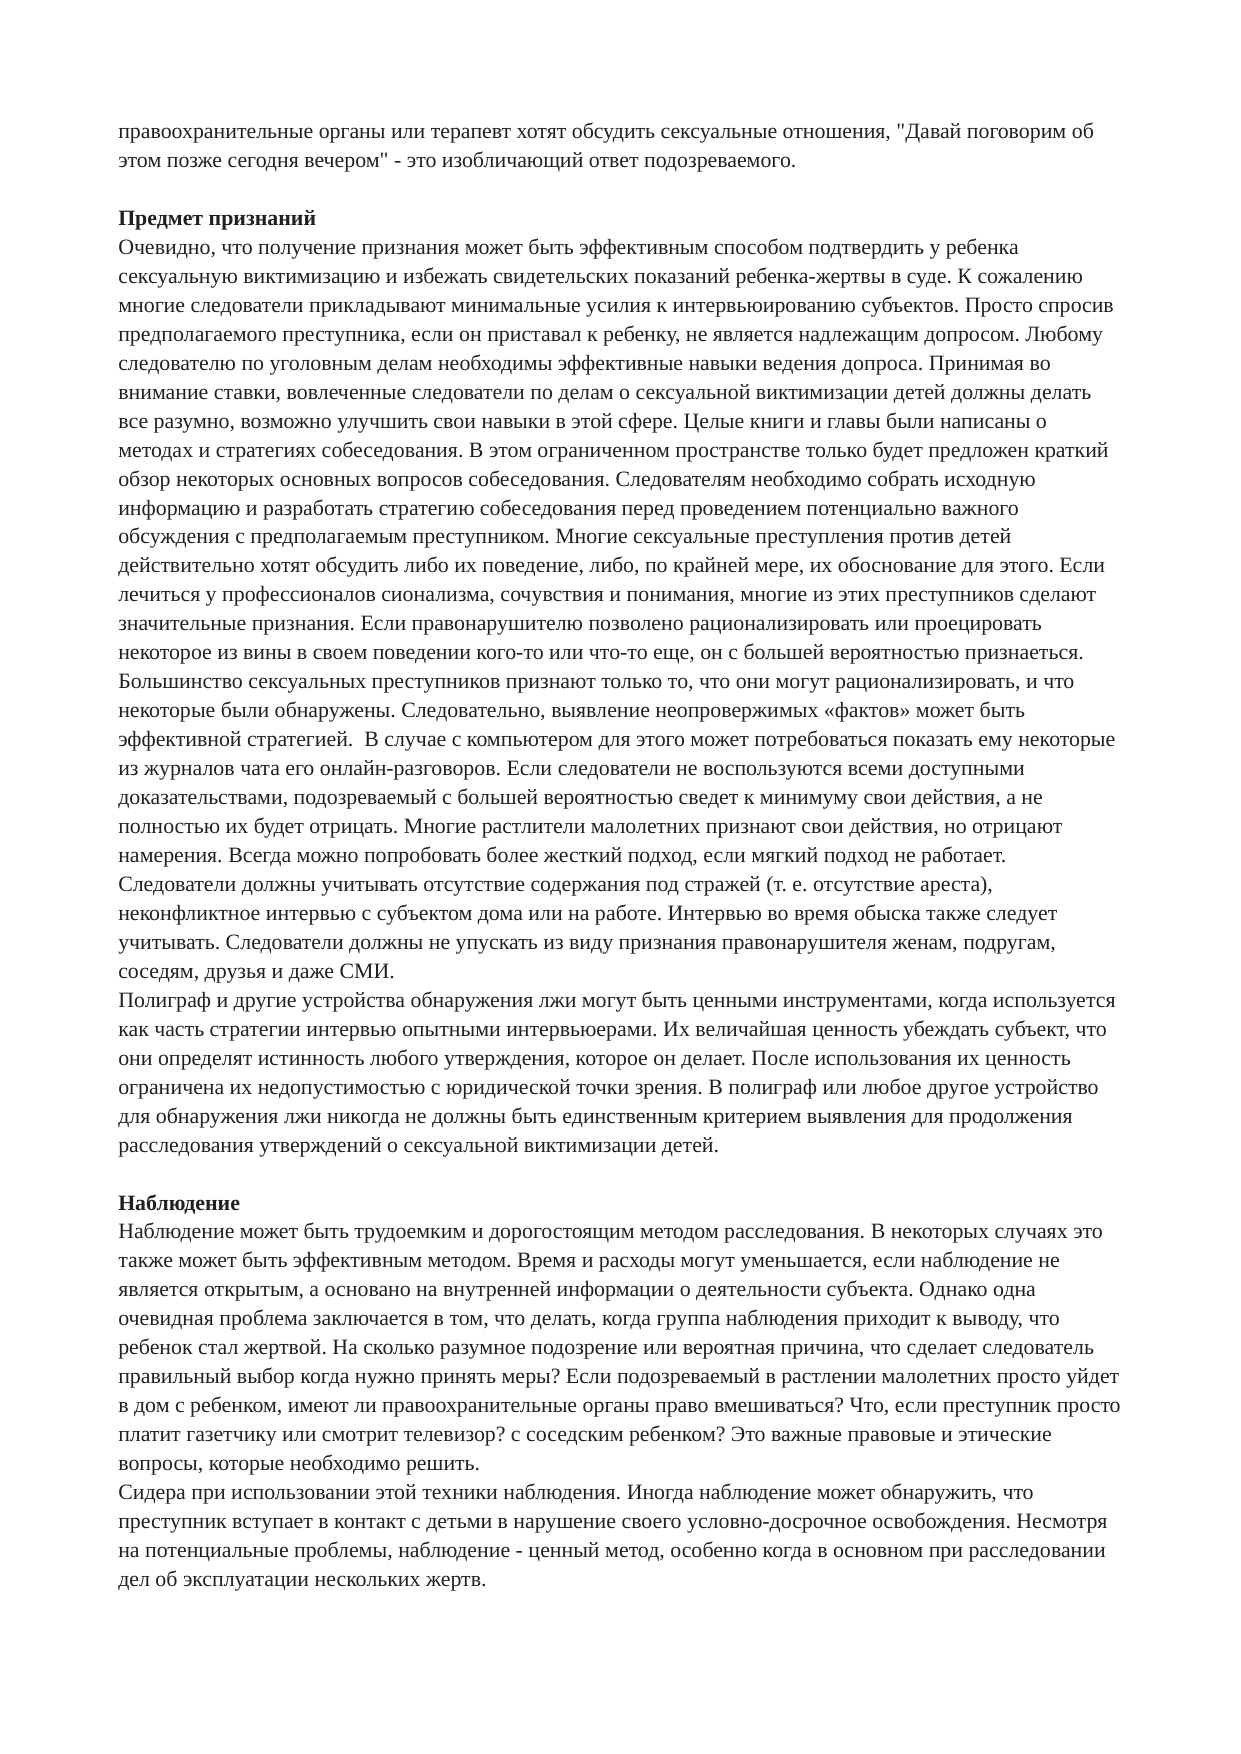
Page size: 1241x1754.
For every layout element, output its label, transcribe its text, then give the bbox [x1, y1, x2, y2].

text многие следователи прикладывают минимальные усилия к интервьюированию субъектов. Просто спросив [118, 292, 1122, 317]
text значительные признания. Если правонарушителю позволено рационализировать или проецировать некоторое из вины в своем поведении кого-то или что-то еще, он с большей вероятностью признаеться. Большинство сексуальных преступников признают только то, что они могут рационализировать, и что [118, 610, 1122, 693]
text в дом с ребенком, имеют ли правоохранительные органы право вмешиваться? Что, если преступник просто платит газетчику или смотрит телевизор? с соседским ребенком? Это важные правовые и этические вопросы, которые необходимо решить. [118, 1392, 1122, 1475]
text Наблюдение [118, 1189, 1122, 1215]
text Очевидно, что получение признания может быть эффективным способом подтвердить у ребенка сексуальную виктимизацию и избежать свидетельских показаний ребенка-жертвы в суде. К сожалению [118, 234, 1122, 288]
text Сидера при использовании этой техники наблюдения. Иногда наблюдение может обнаружить, что преступник вступает в контакт с детьми в нарушение своего условно-досрочное освобождения. Несмотря на потенциальные проблемы, наблюдение - ценный метод, особенно когда в основном при расследовании дел об эксплуатации нескольких жертв. [118, 1479, 1122, 1591]
text эффективной стратегией. В случае с компьютером для этого может потребоваться показать ему некоторые из журналов чата его онлайн-разговоров. Если следователи не воспользуются всеми доступными доказательствами, подозреваемый с большей вероятностью сведет к минимуму свои действия, а не полностью их будет отрицать. Многие растлители малолетних признают свои действия, но отрицают намерения. Всегда можно попробовать более жесткий подход, если мягкий подход не работает. Следователи должны учитывать отсутствие содержания под стражей (т. е. отсутствие ареста), неконфликтное интервью с субъектом дома или на работе. Интервью во время обыска также следует учитывать. Следователи должны не упускать из виду признания правонарушителя женам, подругам, соседям, друзья и даже СМИ. [118, 726, 1122, 983]
text правоохранительные органы или терапевт хотят обсудить сексуальные отношения, "Давай поговорим об этом позже сегодня вечером" - это изобличающий ответ подозреваемого. [118, 118, 1122, 172]
text Наблюдение может быть трудоемким и дорогостоящим методом расследования. В некоторых случаях это также может быть эффективным методом. Время и расходы могут уменьшается, если наблюдение не является открытым, а основано на внутренней информации о деятельности субъекта. Однако одна очевидная проблема заключается в том, что делать, когда группа наблюдения приходит к выводу, что ребенок стал жертвой. На сколько разумное подозрение или вероятная причина, что сделает следователь правильный выбор когда нужно принять меры? Если подозреваемый в растлении малолетних просто уйдет [118, 1218, 1122, 1388]
text некоторые были обнаружены. Следовательно, выявление неопровержимых «фактов» может быть [118, 697, 1122, 722]
text предполагаемого преступника, если он приставал к ребенку, не является надлежащим допросом. Любому следователю по уголовным делам необходимы эффективные навыки ведения допроса. Принимая во внимание ставки, вовлеченные следователи по делам о сексуальной виктимизации детей должны делать все разумно, возможно улучшить свои навыки в этой сфере. Целые книги и главы были написаны о методах и стратегиях собеседования. В этом ограниченном пространстве только будет предложен краткий обзор некоторых основных вопросов собеседования. Следователям необходимо собрать исходную информацию и разработать стратегию собеседования перед проведением потенциально важного обсуждения с предполагаемым преступником. Многие сексуальные преступления против детей действительно хотят обсудить либо их поведение, либо, по крайней мере, их обоснование для этого. Если лечиться у профессионалов сионализма, сочувствия и понимания, многие из этих преступников сделают [118, 321, 1122, 607]
text Полиграф и другие устройства обнаружения лжи могут быть ценными инструментами, когда используется как часть стратегии интервью опытными интервьюерами. Их величайшая ценность убеждать субъект, что они определят истинность любого утверждения, которое он делает. После использования их ценность ограничена их недопустимостью с юридической точки зрения. В полиграф или любое другое устройство для обнаружения лжи никогда не должны быть единственным критерием выявления для продолжения расследования утверждений о сексуальной виктимизации детей. [118, 987, 1122, 1157]
text Предмет признаний [118, 205, 1122, 230]
